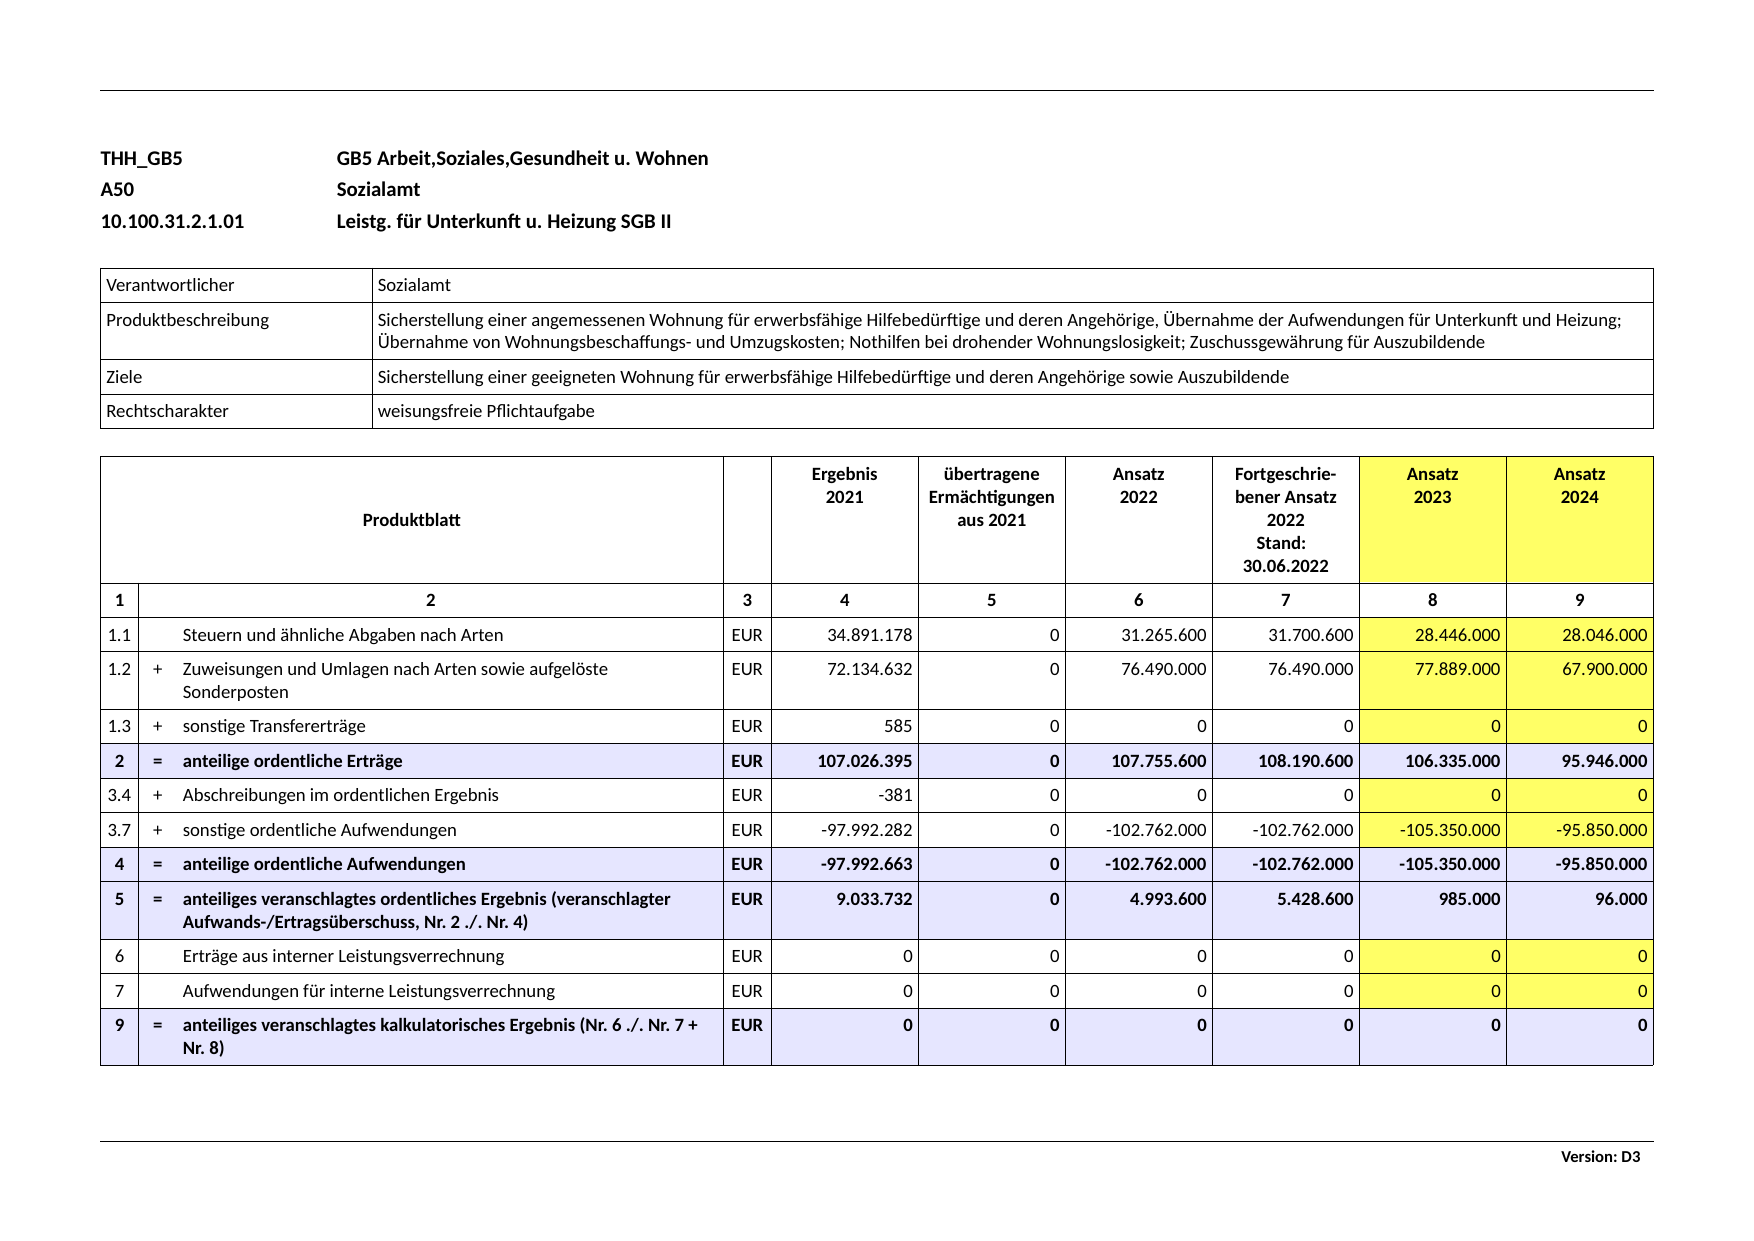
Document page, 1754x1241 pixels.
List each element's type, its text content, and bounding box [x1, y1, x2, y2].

table_cell 0 [919, 1009, 1065, 1065]
table_cell Rechtscharakter [101, 395, 372, 428]
table_cell -102.762.000 [1066, 813, 1212, 847]
table_cell 3.4 [101, 779, 138, 812]
table_cell 2 [139, 584, 723, 617]
table_cell 107.026.395 [772, 744, 918, 778]
table_cell 985.000 [1360, 882, 1506, 939]
table_cell 95.946.000 [1507, 744, 1653, 778]
table_cell 3 [724, 584, 771, 617]
table_cell 5 [101, 882, 138, 939]
table_header Verantwortlicher [101, 269, 372, 302]
table_cell 0 [1507, 710, 1653, 743]
text THH_GB5 GB5 Arbeit,Soziales,Gesundheit u. Wohnen [100, 145, 1653, 171]
table_header übertragene Ermächtigungen aus 2021 [919, 457, 1065, 582]
table_cell 0 [919, 652, 1065, 709]
table_cell EUR [724, 744, 771, 778]
table_cell -102.762.000 [1213, 813, 1359, 847]
table_cell [139, 618, 177, 651]
table_cell 0 [1066, 779, 1212, 812]
table_cell -105.350.000 [1360, 848, 1506, 881]
table_cell 0 [772, 1009, 918, 1065]
table_cell 34.891.178 [772, 618, 918, 651]
table_cell 5 [919, 584, 1065, 617]
table_cell anteiliges veranschlagtes ordentliches Ergebnis (veranschlagter Aufwands-/Ertragsüberschuss, Nr. 2 ./. Nr. 4) [177, 882, 723, 939]
table_cell 0 [919, 779, 1065, 812]
table_cell EUR [724, 813, 771, 847]
table_cell 0 [919, 882, 1065, 939]
table_cell 0 [1066, 1009, 1212, 1065]
table_cell 0 [1360, 779, 1506, 812]
table_cell 0 [1507, 940, 1653, 973]
table_cell 76.490.000 [1066, 652, 1212, 709]
table_cell + [139, 779, 177, 812]
table_cell -95.850.000 [1507, 813, 1653, 847]
table_cell EUR [724, 652, 771, 709]
table_cell 1.1 [101, 618, 138, 651]
table_cell 28.446.000 [1360, 618, 1506, 651]
table_cell 0 [1213, 940, 1359, 973]
table_cell Steuern und ähnliche Abgaben nach Arten [177, 618, 723, 651]
table_cell 108.190.600 [1213, 744, 1359, 778]
table_cell 0 [1213, 1009, 1359, 1065]
table_header Ansatz 2023 [1360, 457, 1506, 582]
table_cell = [139, 848, 177, 881]
table_header Ergebnis 2021 [772, 457, 918, 582]
table_cell -97.992.663 [772, 848, 918, 881]
table_cell 0 [1507, 1009, 1653, 1065]
table_cell 7 [101, 974, 138, 1008]
table_cell 0 [1360, 710, 1506, 743]
table_cell Aufwendungen für interne Leistungsverrechnung [177, 974, 723, 1008]
table_cell [139, 974, 177, 1008]
table_cell = [139, 744, 177, 778]
table_cell 106.335.000 [1360, 744, 1506, 778]
table_cell -102.762.000 [1213, 848, 1359, 881]
table_cell + [139, 813, 177, 847]
table_cell 0 [772, 940, 918, 973]
table_cell 28.046.000 [1507, 618, 1653, 651]
table_header Fortgeschrie-bener Ansatz 2022 Stand: 30.06.2022 [1213, 457, 1359, 582]
table_cell EUR [724, 940, 771, 973]
table_cell 4.993.600 [1066, 882, 1212, 939]
table_cell 5.428.600 [1213, 882, 1359, 939]
table_cell [139, 940, 177, 973]
table_cell 2 [101, 744, 138, 778]
table_cell 0 [1360, 974, 1506, 1008]
table_cell 0 [1213, 710, 1359, 743]
table_cell 0 [1213, 779, 1359, 812]
table_cell 0 [1507, 779, 1653, 812]
table_header Ansatz 2024 [1507, 457, 1653, 582]
table_cell 72.134.632 [772, 652, 918, 709]
table_cell 0 [919, 710, 1065, 743]
table_header Ansatz 2022 [1066, 457, 1212, 582]
table_cell 67.900.000 [1507, 652, 1653, 709]
table_cell EUR [724, 618, 771, 651]
table_cell 31.265.600 [1066, 618, 1212, 651]
table_cell 6 [101, 940, 138, 973]
table_cell 0 [1066, 974, 1212, 1008]
table_cell + [139, 710, 177, 743]
table_cell 1.3 [101, 710, 138, 743]
table_cell 76.490.000 [1213, 652, 1359, 709]
table_header Sozialamt [373, 269, 1653, 302]
text A50 Sozialamt [100, 177, 1653, 202]
table_cell Ziele [101, 360, 372, 394]
table_cell -105.350.000 [1360, 813, 1506, 847]
table_cell = [139, 1009, 177, 1065]
table_cell 1 [101, 584, 138, 617]
table_cell 9 [1507, 584, 1653, 617]
table_header Produktblatt [101, 457, 723, 582]
table_cell 9 [101, 1009, 138, 1065]
table_cell = [139, 882, 177, 939]
table_cell EUR [724, 1009, 771, 1065]
table_cell 0 [772, 974, 918, 1008]
table_cell 9.033.732 [772, 882, 918, 939]
table_cell + [139, 652, 177, 709]
table_cell Abschreibungen im ordentlichen Ergebnis [177, 779, 723, 812]
table_cell EUR [724, 710, 771, 743]
table_cell 77.889.000 [1360, 652, 1506, 709]
table_cell 96.000 [1507, 882, 1653, 939]
table_cell 7 [1213, 584, 1359, 617]
table_cell -381 [772, 779, 918, 812]
table_cell sonstige Transfererträge [177, 710, 723, 743]
table_cell -95.850.000 [1507, 848, 1653, 881]
table_cell 0 [919, 940, 1065, 973]
table_cell 0 [919, 848, 1065, 881]
table_cell 0 [1507, 974, 1653, 1008]
table_cell 4 [101, 848, 138, 881]
table_cell 0 [919, 974, 1065, 1008]
table_cell 0 [1066, 940, 1212, 973]
table_cell EUR [724, 848, 771, 881]
table_cell Erträge aus interner Leistungsverrechnung [177, 940, 723, 973]
table_cell EUR [724, 974, 771, 1008]
text 10.100.31.2.1.01 Leistg. für Unterkunft u. Heizung SGB II [100, 208, 1653, 233]
table_cell EUR [724, 882, 771, 939]
table_cell 585 [772, 710, 918, 743]
table_cell EUR [724, 779, 771, 812]
table_cell anteiliges veranschlagtes kalkulatorisches Ergebnis (Nr. 6 ./. Nr. 7 + Nr. 8) [177, 1009, 723, 1065]
table_cell 6 [1066, 584, 1212, 617]
table_cell 1.2 [101, 652, 138, 709]
table_cell anteilige ordentliche Erträge [177, 744, 723, 778]
table_cell -97.992.282 [772, 813, 918, 847]
table_cell 0 [919, 618, 1065, 651]
table_cell Sicherstellung einer geeigneten Wohnung für erwerbsfähige Hilfebedürftige und deren Angehörige sowie Auszubildende [373, 360, 1653, 394]
table_cell 0 [919, 813, 1065, 847]
table_cell Sicherstellung einer angemessenen Wohnung für erwerbsfähige Hilfebedürftige und deren Angehörige, Übernahme der Aufwendungen für Unterkunft und Heizung; Übernahme von Wohnungsbeschaffungs- und Umzugskosten; Nothilfen bei drohender Wohnungslosigkeit; Zuschussgewährung für Auszubildende [373, 303, 1653, 359]
table_cell 31.700.600 [1213, 618, 1359, 651]
table_cell Produktbeschreibung [101, 303, 372, 359]
table_cell sonstige ordentliche Aufwendungen [177, 813, 723, 847]
table_cell 0 [919, 744, 1065, 778]
table_cell 4 [772, 584, 918, 617]
table_header [724, 457, 771, 582]
table_cell weisungsfreie Pflichtaufgabe [373, 395, 1653, 428]
table_cell 0 [1213, 974, 1359, 1008]
table_cell 0 [1066, 710, 1212, 743]
table_cell 3.7 [101, 813, 138, 847]
table_cell 0 [1360, 940, 1506, 973]
table_cell 0 [1360, 1009, 1506, 1065]
table_cell 8 [1360, 584, 1506, 617]
table_cell -102.762.000 [1066, 848, 1212, 881]
table_cell anteilige ordentliche Aufwendungen [177, 848, 723, 881]
table_cell Zuweisungen und Umlagen nach Arten sowie aufgelöste Sonderposten [177, 652, 723, 709]
table_cell 107.755.600 [1066, 744, 1212, 778]
